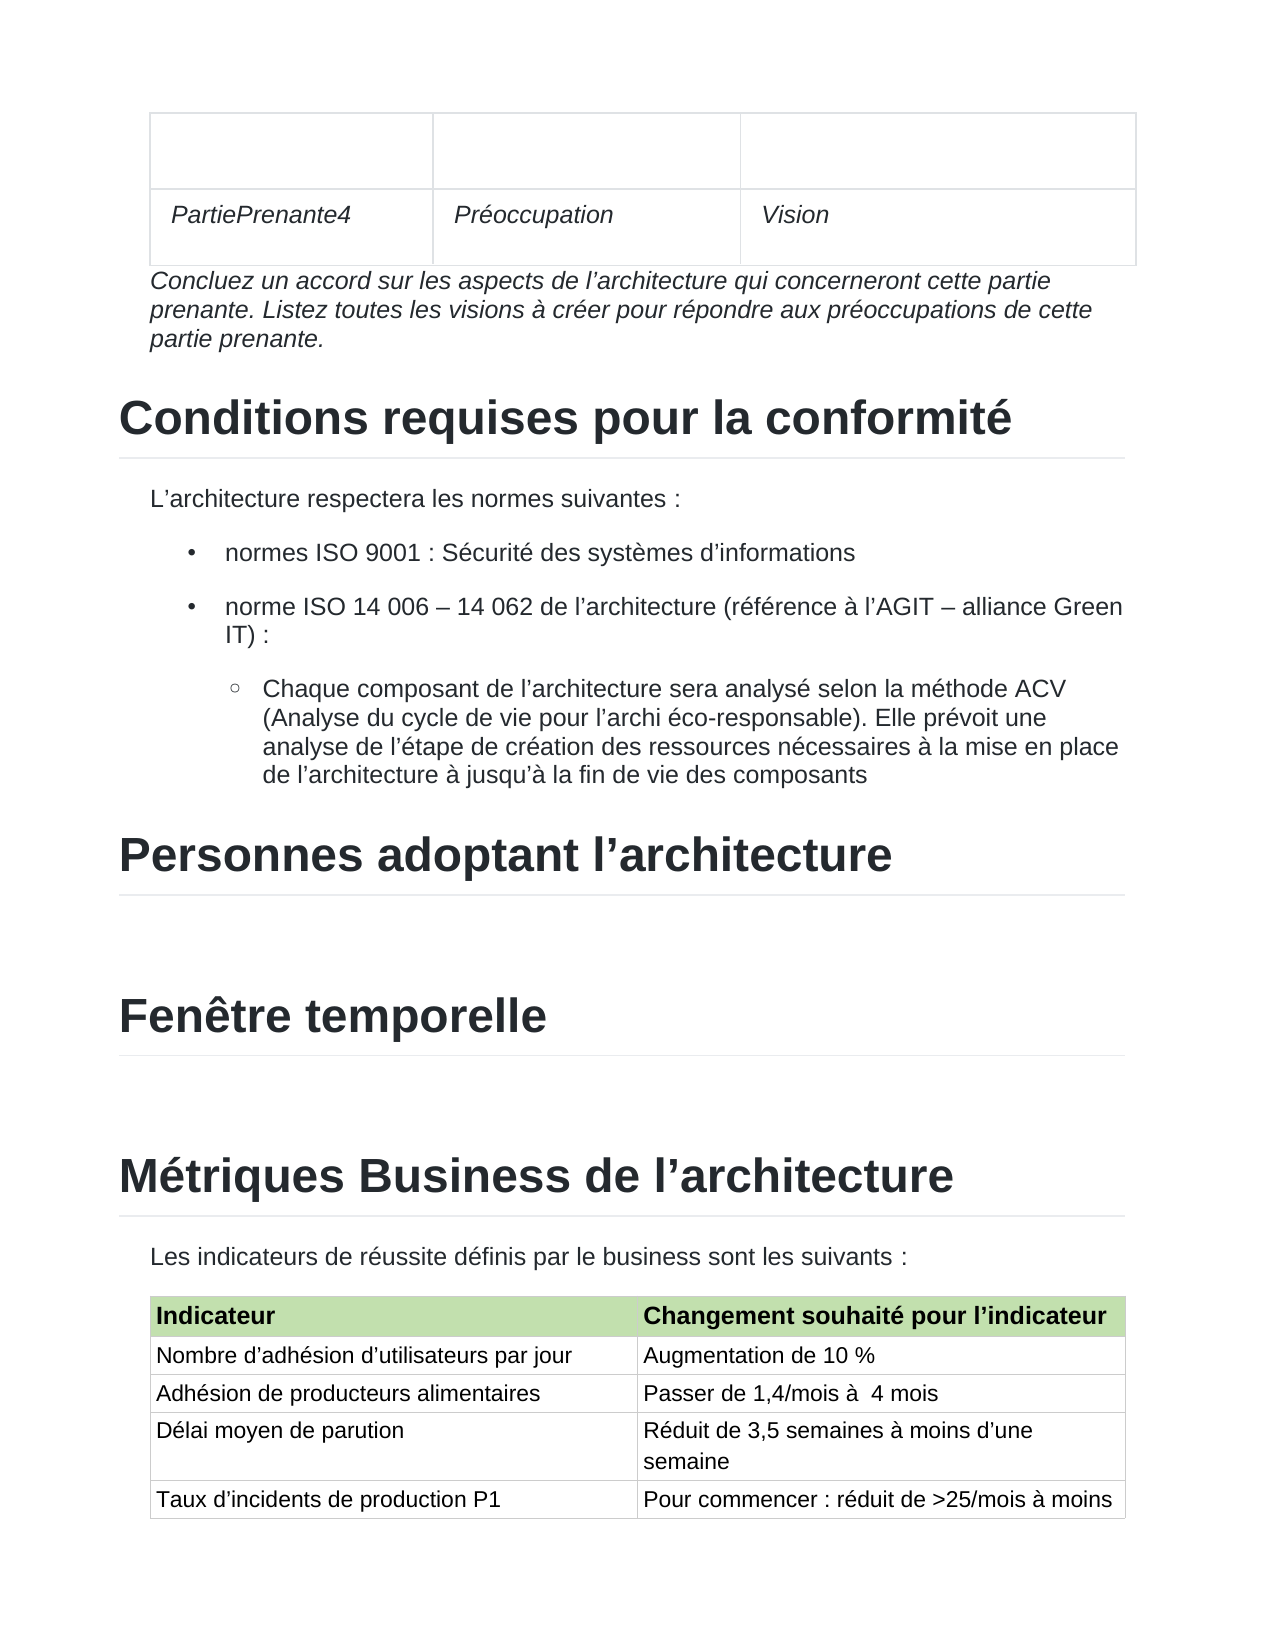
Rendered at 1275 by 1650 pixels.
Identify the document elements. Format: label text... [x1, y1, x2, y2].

table_cell Taux d’incidents de production P1 [151, 1481, 637, 1518]
table_header Changement souhaité pour l’indicateur [638, 1297, 1125, 1336]
table_cell Préoccupation [434, 190, 740, 264]
table_header Indicateur [151, 1297, 637, 1336]
table_cell Pour commencer : réduit de >25/mois à moins [638, 1481, 1125, 1518]
table_cell [151, 114, 432, 188]
subtitle Personnes adoptant l’architecture [119, 827, 1125, 894]
subtitle Conditions requises pour la conformité [119, 390, 1125, 457]
text L’architecture respectera les normes suivantes : [150, 484, 1125, 513]
list normes ISO 9001 : Sécurité des systèmes d’informations [187, 538, 1125, 567]
subtitle Métriques Business de l’architecture [119, 1148, 1125, 1215]
text Concluez un accord sur les aspects de l’architecture qui concerneront cette partie prenante. Listez toutes les visions à créer pour répondre aux préoccupations de cette partie prenante. [150, 266, 1125, 352]
text Les indicateurs de réussite définis par le business sont les suivants : [150, 1242, 1125, 1271]
table_cell Augmentation de 10 % [638, 1337, 1125, 1374]
list norme ISO 14 006 – 14 062 de l’architecture (référence à l’AGIT – alliance Green IT) : [187, 592, 1125, 649]
table_cell Passer de 1,4/mois à 4 mois [638, 1375, 1125, 1412]
table_cell Délai moyen de parution [151, 1413, 637, 1480]
list Chaque composant de l’architecture sera analysé selon la méthode ACV (Analyse du cycle de vie pour l’archi éco-responsable). Elle prévoit une analyse de l’étape de création des ressources nécessaires à la mise en place de l’architecture à jusqu’à la fin de vie des composants [225, 674, 1125, 789]
subtitle Fenêtre temporelle [119, 987, 1125, 1055]
table_cell PartiePrenante4 [151, 190, 432, 264]
table_cell [741, 114, 1135, 188]
table_cell Nombre d’adhésion d’utilisateurs par jour [151, 1337, 637, 1374]
table_cell Adhésion de producteurs alimentaires [151, 1375, 637, 1412]
table_cell Vision [741, 190, 1135, 264]
table_cell Réduit de 3,5 semaines à moins d’une semaine [638, 1413, 1125, 1480]
table_cell [434, 114, 740, 188]
